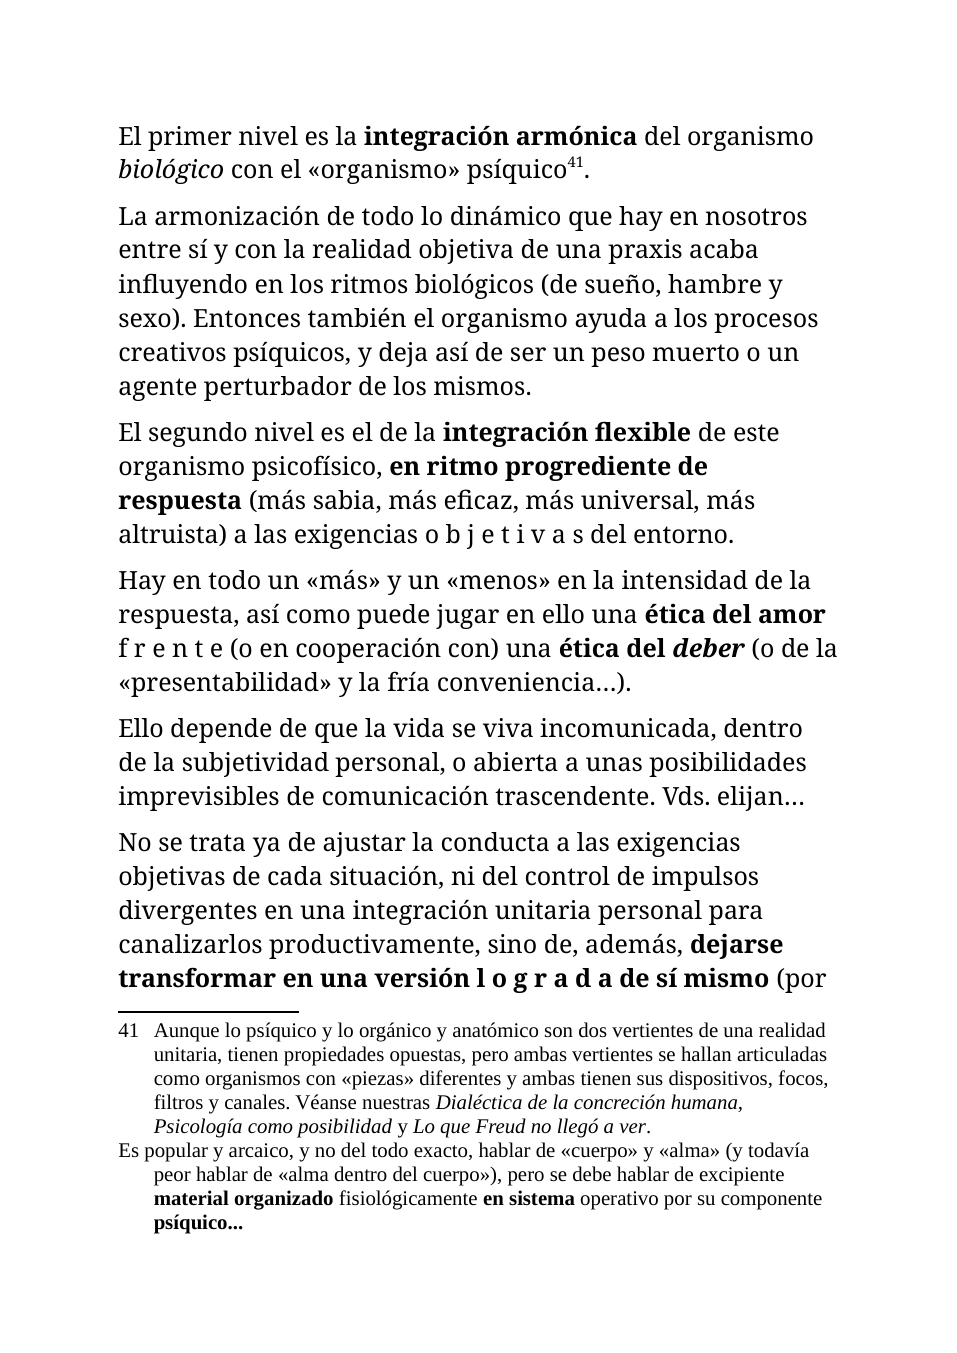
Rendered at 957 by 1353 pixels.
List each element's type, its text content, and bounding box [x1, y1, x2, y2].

text Hay en todo un «más» y un «menos» en la intensidad de la respuesta, así como puede jugar en ello una ética del amor f r e n t e (o en cooperación con) una ética del deber (o de la «presentabilidad» y la fría conveniencia…). [118, 562, 838, 699]
text La armonización de todo lo dinámico que hay en nosotros entre sí y con la realidad objetiva de una praxis acaba influyendo en los ritmos biológicos (de sueño, hambre y sexo). Entonces también el organismo ayuda a los procesos creativos psíquicos, y deja así de ser un peso muerto o un agente perturbador de los mismos. [118, 198, 838, 402]
text Es popular y arcaico, y no del todo exacto, hablar de «cuerpo» y «alma» (y todavía peor hablar de «alma dentro del cuerpo»), pero se debe hablar de excipiente material organizado fisiológicamente en sistema operativo por su componente psíquico... [118, 1138, 838, 1234]
text Ello depende de que la vida se viva incomunicada, dentro de la subjetividad personal, o abierta a unas posibilidades imprevisibles de comunicación trascendente. Vds. elijan… [118, 711, 838, 813]
text No se trata ya de ajustar la conducta a las exigencias objetivas de cada situación, ni del control de impulsos divergentes en una integración unitaria personal para canalizarlos productivamente, sino de, además, dejarse transformar en una versión l o g r a d a de sí mismo (por [118, 825, 838, 995]
text El segundo nivel es el de la integración flexible de este organismo psicofísico, en ritmo progrediente de respuesta (más sabia, más eficaz, más universal, más altruista) a las exigencias o b j e t i v a s del entorno. [118, 414, 838, 551]
text El primer nivel es la integración armónica del organismo biológico con el «organismo» psíquico. [118, 118, 838, 186]
text Aunque lo psíquico y lo orgánico y anatómico son dos vertientes de una realidad unitaria, tienen propiedades opuestas, pero ambas vertientes se hallan articuladas como organismos con «piezas» diferentes y ambas tienen sus dispositivos, focos, filtros y canales. Véanse nuestras Dialéctica de la concreción humana, Psicología como posibilidad y Lo que Freud no llegó a ver. [118, 1018, 838, 1138]
